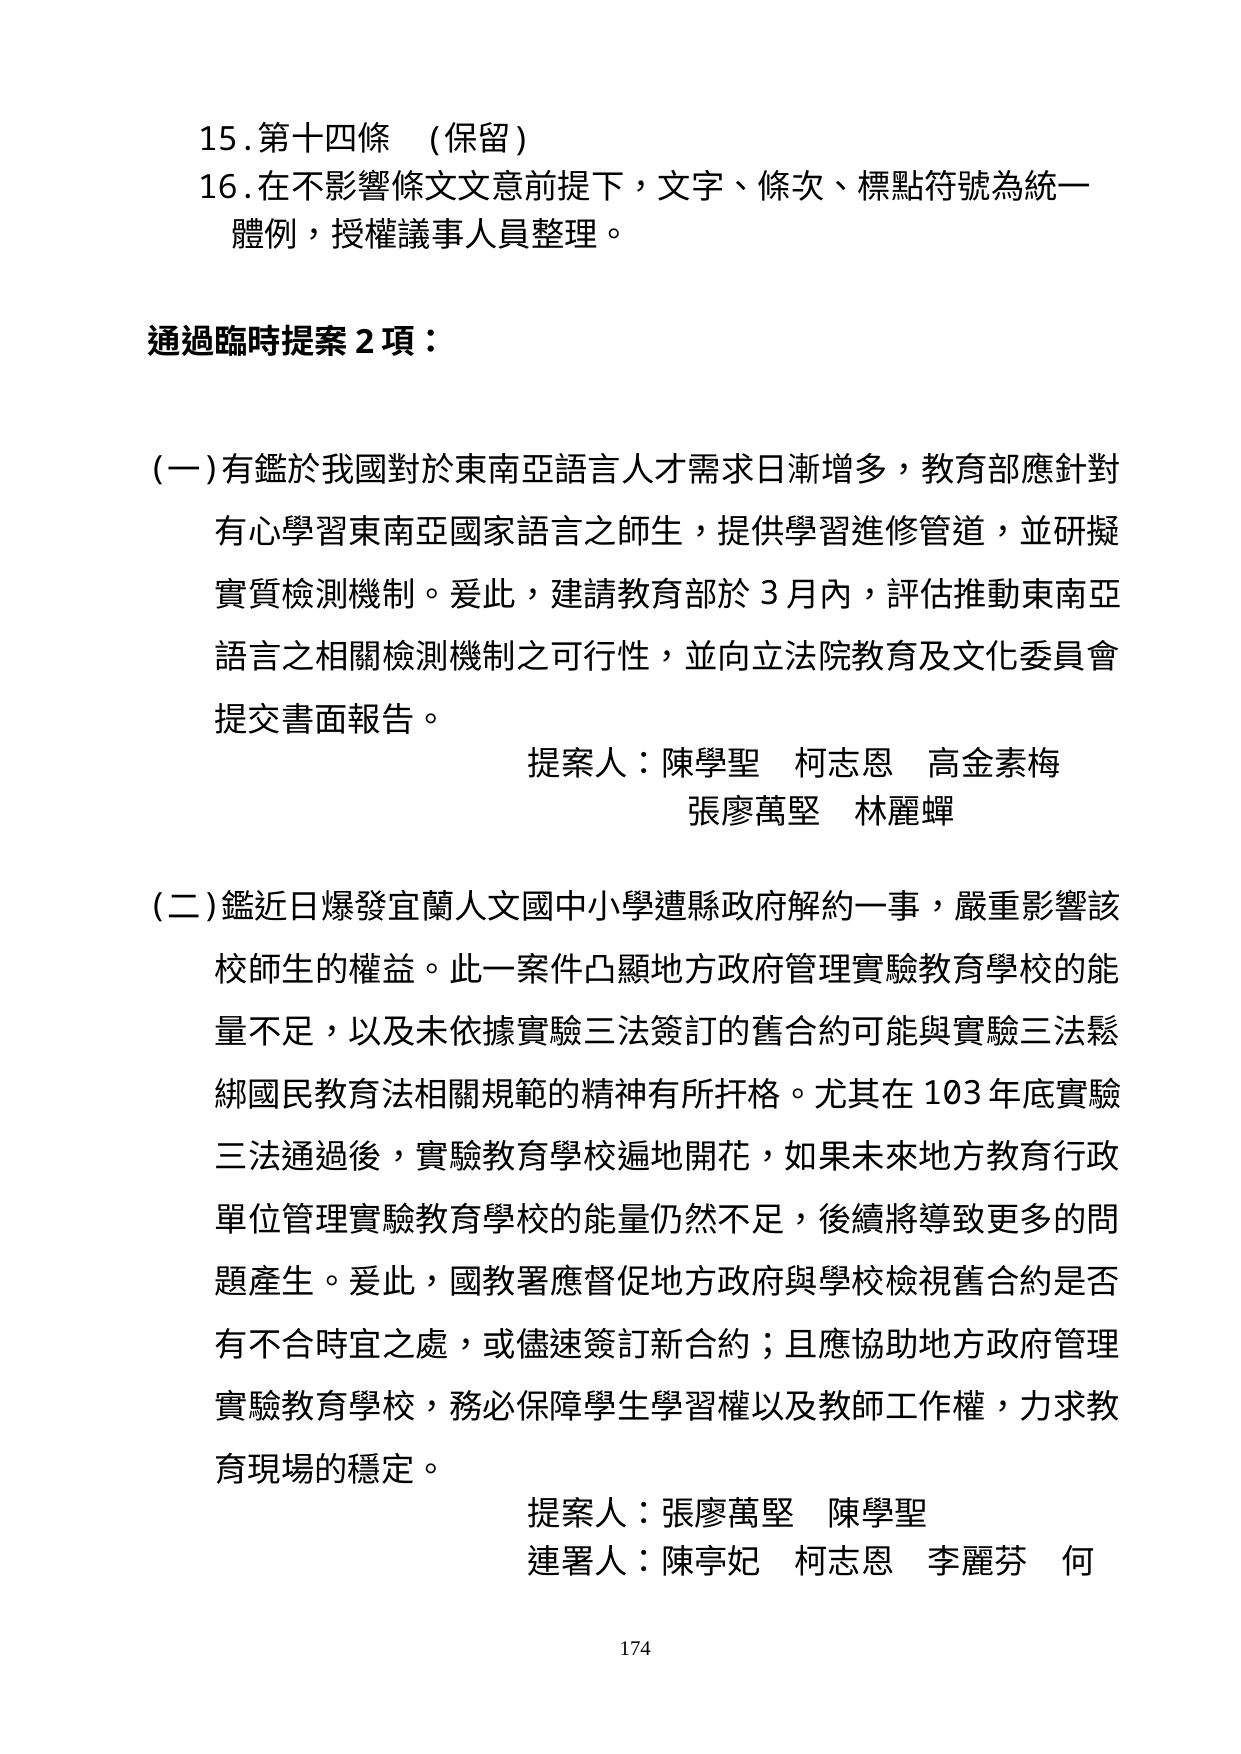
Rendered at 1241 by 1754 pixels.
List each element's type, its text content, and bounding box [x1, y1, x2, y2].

text (一)有鑑於我國對於東南亞語言人才需求日漸增多，教育部應針對有心學習東南亞國家語言之師生，提供學習進修管道，並研擬實質檢測機制。爰此，建請教育部於3月內，評估推動東南亞語言之相關檢測機制之可行性，並向立法院教育及文化委員會提交書面報告。 [148, 425, 1122, 737]
text 通過臨時提案2項： [148, 304, 1122, 366]
text 15.第十四條 (保留) [198, 112, 1122, 160]
text 提案人：陳學聖 柯志恩 高金素梅 [148, 737, 1122, 785]
text 張廖萬堅 林麗蟬 [148, 785, 1122, 833]
text 提案人：張廖萬堅 陳學聖 [148, 1487, 1122, 1535]
text (二)鑑近日爆發宜蘭人文國中小學遭縣政府解約一事，嚴重影響該校師生的權益。此一案件凸顯地方政府管理實驗教育學校的能量不足，以及未依據實驗三法簽訂的舊合約可能與實驗三法鬆綁國民教育法相關規範的精神有所扞格。尤其在103年底實驗三法通過後，實驗教育學校遍地開花，如果未來地方教育行政單位管理實驗教育學校的能量仍然不足，後續將導致更多的問題產生。爰此，國教署應督促地方政府與學校檢視舊合約是否有不合時宜之處，或儘速簽訂新合約；且應協助地方政府管理實驗教育學校，務必保障學生學習權以及教師工作權，力求教育現場的穩定。 [148, 862, 1122, 1487]
text 連署人：陳亭妃 柯志恩 李麗芬 何 [148, 1535, 1122, 1583]
text 16.在不影響條文文意前提下，文字、條次、標點符號為統一體例，授權議事人員整理。 [198, 160, 1122, 256]
